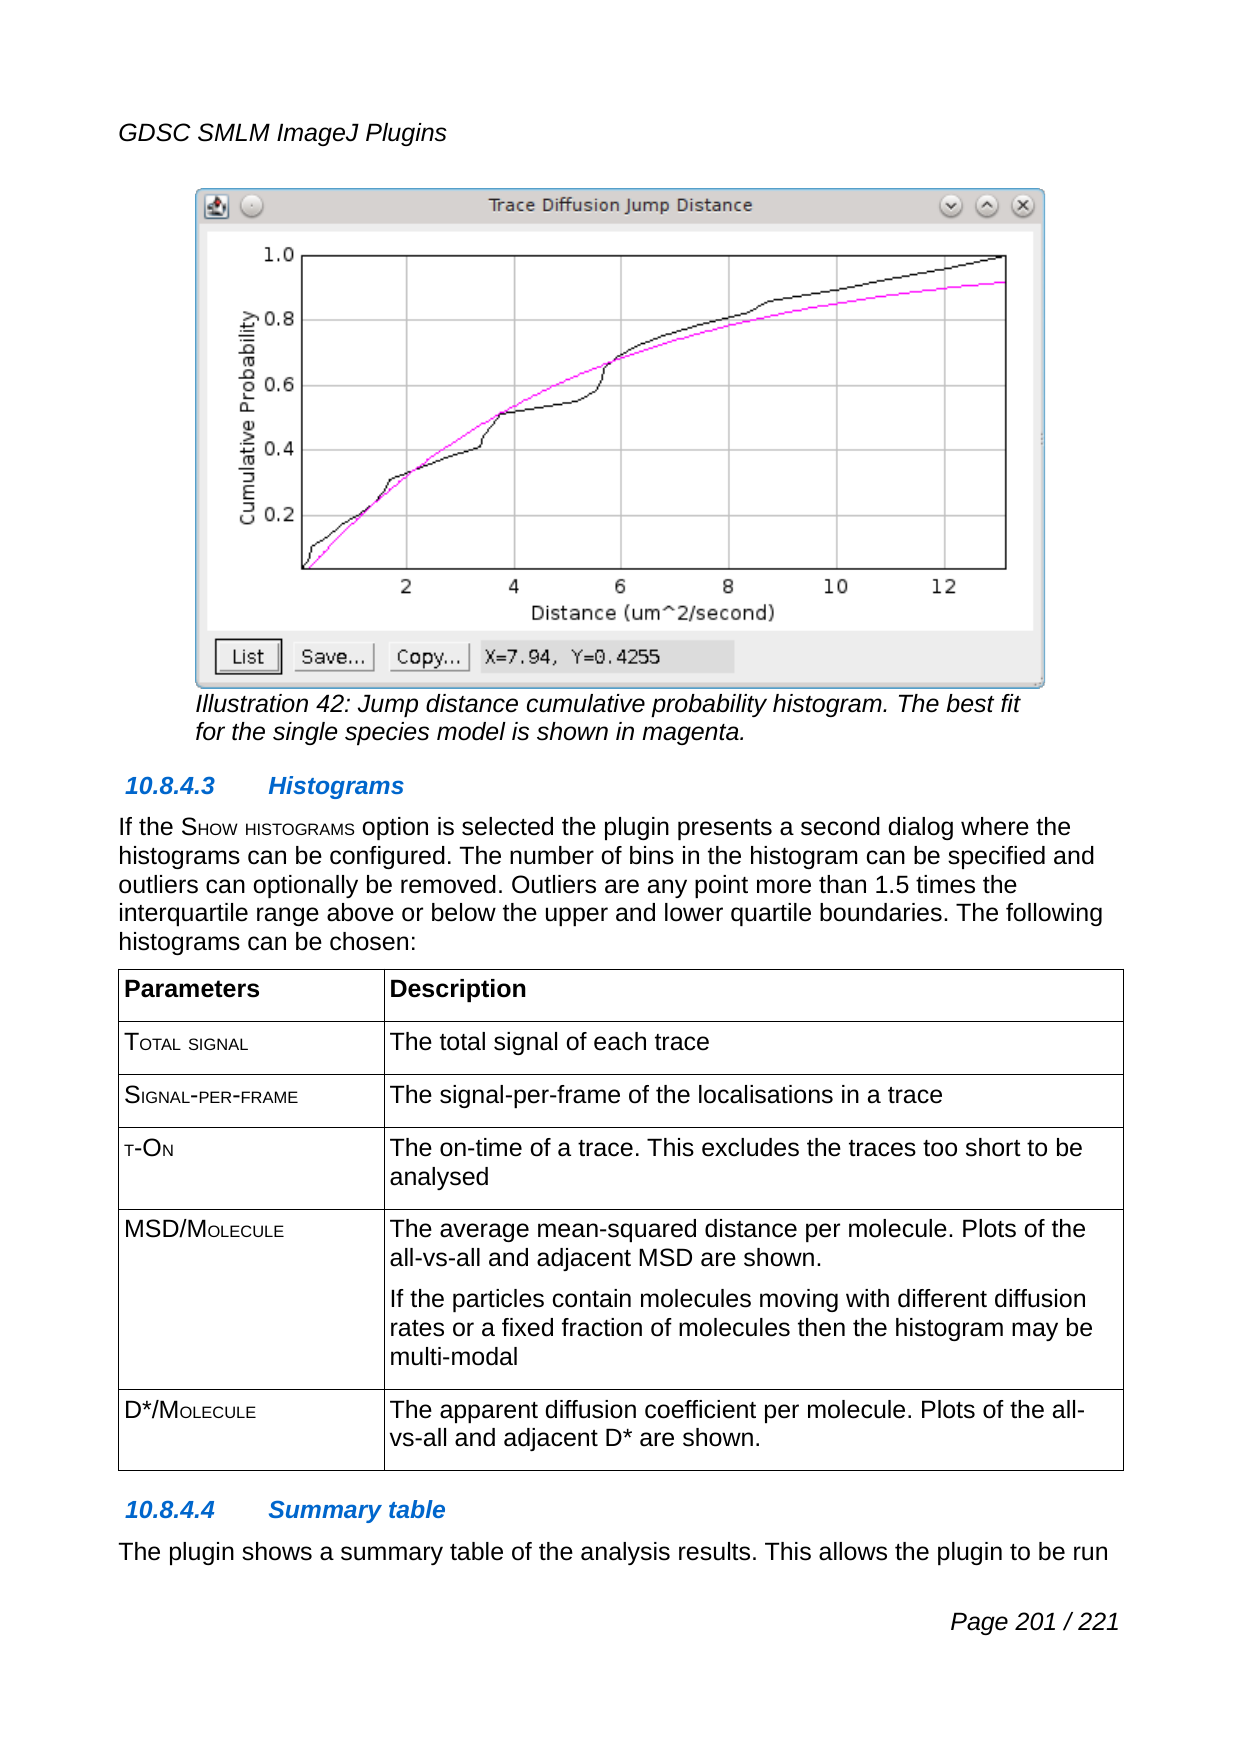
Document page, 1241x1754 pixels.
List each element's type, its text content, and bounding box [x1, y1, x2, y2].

table_cell The average mean-squared distance per molecule. Plots of the all-vs-all and adjacent MSD are shown. If the particles contain molecules moving with different diffusion rates or a fixed fraction of molecules then the histogram may be multi-modal [385, 1210, 1123, 1389]
table_cell The total signal of each trace [385, 1022, 1123, 1074]
text The plugin shows a summary table of the analysis results. This allows the plugin to be run [118, 1536, 1122, 1565]
table_cell The on-time of a trace. This excludes the traces too short to be analysed [385, 1128, 1123, 1208]
table_cell Signal-per-frame [119, 1075, 384, 1127]
table_header Parameters [119, 970, 384, 1021]
picture [195, 188, 1045, 689]
table_header Description [385, 970, 1123, 1021]
table_cell The apparent diffusion coefficient per molecule. Plots of the all-vs-all and adjacent D* are shown. [385, 1390, 1123, 1470]
subtitle Histograms [118, 771, 1122, 800]
text Illustration 42: Jump distance cumulative probability histogram. The best fit for the single species model is shown in magenta. [195, 689, 1045, 746]
table_cell MSD/Molecule [119, 1210, 384, 1389]
table_cell t-On [119, 1128, 384, 1208]
table_cell D*/Molecule [119, 1390, 384, 1470]
text If the Show histograms option is selected the plugin presents a second dialog where the histograms can be configured. The number of bins in the histogram can be specified and outliers can optionally be removed. Outliers are any point more than 1.5 times the interquartile range above or below the upper and lower quartile boundaries. The following histograms can be chosen: [118, 812, 1122, 956]
subtitle Summary table [118, 1495, 1122, 1524]
table_cell Total signal [119, 1022, 384, 1074]
table_cell The signal-per-frame of the localisations in a trace [385, 1075, 1123, 1127]
